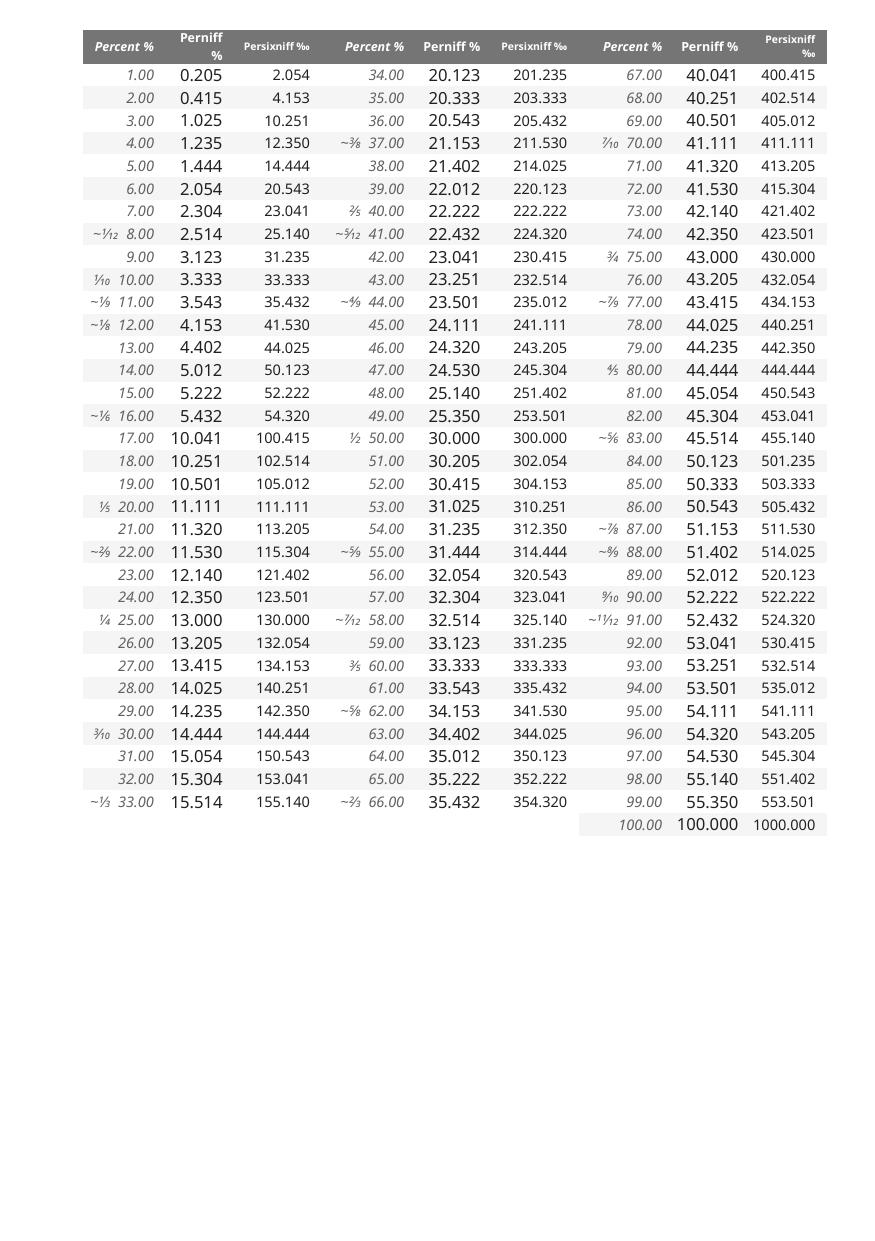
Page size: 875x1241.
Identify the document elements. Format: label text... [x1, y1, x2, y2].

table_cell 312.350 [492, 518, 579, 541]
table_cell 352.222 [492, 768, 579, 790]
table_cell 20.543 [234, 177, 321, 200]
table_cell 11.111 [165, 495, 234, 518]
table_cell 33.333 [416, 654, 492, 677]
table_cell 251.402 [492, 382, 579, 404]
table_cell 111.111 [234, 495, 321, 518]
table_cell 100.000 [674, 813, 750, 836]
table_cell ~5⁄8 62.00 [321, 700, 416, 722]
table_cell 532.514 [750, 654, 827, 677]
table_cell ~2⁄3 66.00 [321, 790, 416, 813]
table_cell 203.333 [492, 86, 579, 109]
table_cell 22.432 [416, 223, 492, 245]
table_cell 302.054 [492, 450, 579, 472]
table_cell 413.205 [750, 155, 827, 177]
table_cell 35.222 [416, 768, 492, 790]
table_cell 82.00 [579, 404, 674, 427]
table_cell 545.304 [750, 745, 827, 768]
table_cell 350.123 [492, 745, 579, 768]
table_cell 130.000 [234, 609, 321, 631]
table_cell 50.333 [674, 473, 750, 495]
table_cell 45.054 [674, 382, 750, 404]
table_cell 0.205 [165, 64, 234, 86]
table_cell 30.000 [416, 427, 492, 450]
table_cell 2.514 [165, 223, 234, 245]
table_cell 34.153 [416, 700, 492, 722]
table_cell 15.514 [165, 790, 234, 813]
table_cell 4.153 [234, 86, 321, 109]
table_cell 93.00 [579, 654, 674, 677]
table_cell 35.432 [234, 291, 321, 313]
table_cell [234, 813, 321, 836]
table_cell 134.153 [234, 654, 321, 677]
table_cell 3⁄10 30.00 [83, 722, 165, 745]
table_cell 64.00 [321, 745, 416, 768]
table_cell ~5⁄9 55.00 [321, 541, 416, 563]
table_cell 28.00 [83, 677, 165, 699]
table_header Persixniff ‰ [234, 30, 321, 64]
table_cell ~5⁄12 41.00 [321, 223, 416, 245]
table_header Percent % [579, 30, 674, 64]
table_cell 43.205 [674, 268, 750, 291]
table_cell 98.00 [579, 768, 674, 790]
table_cell 245.304 [492, 359, 579, 382]
table_cell 13.205 [165, 631, 234, 654]
table_cell 52.432 [674, 609, 750, 631]
table_cell 12.140 [165, 563, 234, 586]
table_cell 23.501 [416, 291, 492, 313]
table_cell 1.235 [165, 132, 234, 154]
table_cell 31.235 [416, 518, 492, 541]
table_cell 1.025 [165, 109, 234, 132]
table_cell 520.123 [750, 563, 827, 586]
table_cell 530.415 [750, 631, 827, 654]
table_cell 20.543 [416, 109, 492, 132]
table_cell 33.123 [416, 631, 492, 654]
table_cell 304.153 [492, 473, 579, 495]
table_cell 32.514 [416, 609, 492, 631]
table_cell ~1⁄6 16.00 [83, 404, 165, 427]
table_cell 54.320 [234, 404, 321, 427]
table_cell 17.00 [83, 427, 165, 450]
table_cell 53.501 [674, 677, 750, 699]
table_cell 63.00 [321, 722, 416, 745]
table_cell 201.235 [492, 64, 579, 86]
table_cell 541.111 [750, 700, 827, 722]
table_cell 214.025 [492, 155, 579, 177]
table_cell 50.123 [234, 359, 321, 382]
table_cell 325.140 [492, 609, 579, 631]
table_cell 4.00 [83, 132, 165, 154]
table_cell 32.304 [416, 586, 492, 609]
table_cell 54.530 [674, 745, 750, 768]
table_cell 423.501 [750, 223, 827, 245]
table_cell 24.111 [416, 314, 492, 336]
table_cell 54.00 [321, 518, 416, 541]
table_cell 86.00 [579, 495, 674, 518]
table_header Persixniff ‰ [492, 30, 579, 64]
table_cell 42.350 [674, 223, 750, 245]
table_cell 19.00 [83, 473, 165, 495]
table_cell 235.012 [492, 291, 579, 313]
table_cell 144.444 [234, 722, 321, 745]
table_cell 15.00 [83, 382, 165, 404]
table_cell 253.501 [492, 404, 579, 427]
table_cell 65.00 [321, 768, 416, 790]
table_cell 1.444 [165, 155, 234, 177]
table_cell 30.415 [416, 473, 492, 495]
table_cell 2⁄5 40.00 [321, 200, 416, 223]
table_cell 132.054 [234, 631, 321, 654]
table_cell 13.415 [165, 654, 234, 677]
table_cell 115.304 [234, 541, 321, 563]
table_cell 13.00 [83, 336, 165, 359]
table_cell 44.025 [234, 336, 321, 359]
table_cell 21.402 [416, 155, 492, 177]
table_cell 38.00 [321, 155, 416, 177]
table_cell 444.444 [750, 359, 827, 382]
table_cell 36.00 [321, 109, 416, 132]
table_cell 232.514 [492, 268, 579, 291]
table_cell 400.415 [750, 64, 827, 86]
table_cell 432.054 [750, 268, 827, 291]
table_cell 0.415 [165, 86, 234, 109]
table_cell 14.00 [83, 359, 165, 382]
table_cell 453.041 [750, 404, 827, 427]
table_header Percent % [83, 30, 165, 64]
table_cell ~2⁄9 22.00 [83, 541, 165, 563]
table_cell 67.00 [579, 64, 674, 86]
table_cell 3.00 [83, 109, 165, 132]
table_cell 30.205 [416, 450, 492, 472]
table_cell 40.501 [674, 109, 750, 132]
table_cell 39.00 [321, 177, 416, 200]
table_cell 76.00 [579, 268, 674, 291]
table_cell 3.543 [165, 291, 234, 313]
table_cell 34.00 [321, 64, 416, 86]
table_cell 22.222 [416, 200, 492, 223]
table_cell 94.00 [579, 677, 674, 699]
table_cell 320.543 [492, 563, 579, 586]
table_cell 89.00 [579, 563, 674, 586]
table_cell 96.00 [579, 722, 674, 745]
table_cell 27.00 [83, 654, 165, 677]
table_cell 45.00 [321, 314, 416, 336]
table_cell 5.00 [83, 155, 165, 177]
table_cell 430.000 [750, 245, 827, 268]
table_cell 402.514 [750, 86, 827, 109]
table_cell 52.222 [674, 586, 750, 609]
table_cell 100.00 [579, 813, 674, 836]
table_cell 52.012 [674, 563, 750, 586]
table_cell 20.333 [416, 86, 492, 109]
table_cell 31.025 [416, 495, 492, 518]
table_cell 415.304 [750, 177, 827, 200]
table_cell 22.012 [416, 177, 492, 200]
table_cell 10.501 [165, 473, 234, 495]
table_cell 53.251 [674, 654, 750, 677]
table_cell 33.543 [416, 677, 492, 699]
table_cell 18.00 [83, 450, 165, 472]
table_cell 10.041 [165, 427, 234, 450]
table_cell [492, 813, 579, 836]
table_cell 300.000 [492, 427, 579, 450]
table_cell 503.333 [750, 473, 827, 495]
table_cell 45.304 [674, 404, 750, 427]
table_cell 310.251 [492, 495, 579, 518]
table_cell 421.402 [750, 200, 827, 223]
table_cell 1⁄2 50.00 [321, 427, 416, 450]
table_cell 68.00 [579, 86, 674, 109]
table_cell 331.235 [492, 631, 579, 654]
table_cell 10.251 [234, 109, 321, 132]
table_cell 514.025 [750, 541, 827, 563]
table_cell 7⁄10 70.00 [579, 132, 674, 154]
table_cell 59.00 [321, 631, 416, 654]
table_cell 5.012 [165, 359, 234, 382]
table_cell 150.543 [234, 745, 321, 768]
table_header Perniff % [674, 30, 750, 64]
table_cell 42.00 [321, 245, 416, 268]
table_cell 78.00 [579, 314, 674, 336]
table_cell 11.530 [165, 541, 234, 563]
table_cell 323.041 [492, 586, 579, 609]
table_cell [321, 813, 416, 836]
table_cell 41.111 [674, 132, 750, 154]
table_cell 33.333 [234, 268, 321, 291]
table_cell 335.432 [492, 677, 579, 699]
table_cell 522.222 [750, 586, 827, 609]
table_cell 52.00 [321, 473, 416, 495]
table_cell 71.00 [579, 155, 674, 177]
table_cell 51.153 [674, 518, 750, 541]
table_cell 44.025 [674, 314, 750, 336]
table_cell [165, 813, 234, 836]
table_cell 54.320 [674, 722, 750, 745]
table_cell 102.514 [234, 450, 321, 472]
table_cell 85.00 [579, 473, 674, 495]
table_cell 2.304 [165, 200, 234, 223]
table_cell 25.350 [416, 404, 492, 427]
table_cell 15.054 [165, 745, 234, 768]
table_cell 51.00 [321, 450, 416, 472]
table_cell 81.00 [579, 382, 674, 404]
table_cell ~7⁄12 58.00 [321, 609, 416, 631]
table_cell 74.00 [579, 223, 674, 245]
table_cell 314.444 [492, 541, 579, 563]
table_cell 26.00 [83, 631, 165, 654]
table_cell 97.00 [579, 745, 674, 768]
table_cell 10.251 [165, 450, 234, 472]
table_cell 205.432 [492, 109, 579, 132]
table_header Perniff % [416, 30, 492, 64]
table_cell 333.333 [492, 654, 579, 677]
table_cell 543.205 [750, 722, 827, 745]
table_cell 220.123 [492, 177, 579, 200]
table_cell 35.432 [416, 790, 492, 813]
table_header Persixniff ‰ [750, 30, 827, 64]
table_cell 9.00 [83, 245, 165, 268]
table_cell 43.00 [321, 268, 416, 291]
table_cell 92.00 [579, 631, 674, 654]
table_cell 6.00 [83, 177, 165, 200]
table_cell 40.251 [674, 86, 750, 109]
table_cell 44.235 [674, 336, 750, 359]
table_cell 34.402 [416, 722, 492, 745]
table_cell 52.222 [234, 382, 321, 404]
table_cell 3.123 [165, 245, 234, 268]
table_cell 153.041 [234, 768, 321, 790]
table_cell 23.00 [83, 563, 165, 586]
table_cell 1⁄4 25.00 [83, 609, 165, 631]
table_cell 32.00 [83, 768, 165, 790]
table_cell 4⁄5 80.00 [579, 359, 674, 382]
table_cell 4.402 [165, 336, 234, 359]
table_cell 23.251 [416, 268, 492, 291]
table_cell 21.00 [83, 518, 165, 541]
table_cell 51.402 [674, 541, 750, 563]
table_cell 511.530 [750, 518, 827, 541]
table_cell 344.025 [492, 722, 579, 745]
table_cell 553.501 [750, 790, 827, 813]
table_cell 79.00 [579, 336, 674, 359]
table_cell 35.012 [416, 745, 492, 768]
table_cell 56.00 [321, 563, 416, 586]
table_cell ~3⁄8 37.00 [321, 132, 416, 154]
table_cell 14.444 [165, 722, 234, 745]
table_cell 12.350 [234, 132, 321, 154]
table_cell 155.140 [234, 790, 321, 813]
table_cell 405.012 [750, 109, 827, 132]
table_cell 12.350 [165, 586, 234, 609]
table_cell 44.444 [674, 359, 750, 382]
table_cell ~1⁄3 33.00 [83, 790, 165, 813]
table_cell ~4⁄9 44.00 [321, 291, 416, 313]
table_cell 105.012 [234, 473, 321, 495]
table_cell 46.00 [321, 336, 416, 359]
table_cell 524.320 [750, 609, 827, 631]
table_cell 14.444 [234, 155, 321, 177]
table_cell 43.000 [674, 245, 750, 268]
table_cell 99.00 [579, 790, 674, 813]
table_cell 41.530 [674, 177, 750, 200]
table_cell 43.415 [674, 291, 750, 313]
table_cell 142.350 [234, 700, 321, 722]
table_cell 241.111 [492, 314, 579, 336]
table_cell 100.415 [234, 427, 321, 450]
table_cell ~5⁄6 83.00 [579, 427, 674, 450]
table_cell 121.402 [234, 563, 321, 586]
table_cell 69.00 [579, 109, 674, 132]
table_cell 29.00 [83, 700, 165, 722]
table_cell ~7⁄9 77.00 [579, 291, 674, 313]
table_cell 3⁄4 75.00 [579, 245, 674, 268]
table_cell 95.00 [579, 700, 674, 722]
table_cell 1000.000 [750, 813, 827, 836]
table_cell 23.041 [234, 200, 321, 223]
table_cell ~1⁄8 12.00 [83, 314, 165, 336]
table_cell 2.00 [83, 86, 165, 109]
table_cell ~8⁄9 88.00 [579, 541, 674, 563]
table_cell 113.205 [234, 518, 321, 541]
table_cell 53.041 [674, 631, 750, 654]
table_cell 341.530 [492, 700, 579, 722]
table_cell 14.235 [165, 700, 234, 722]
table_cell 442.350 [750, 336, 827, 359]
table_cell 1⁄5 20.00 [83, 495, 165, 518]
table_cell 501.235 [750, 450, 827, 472]
table_cell 41.320 [674, 155, 750, 177]
table_cell 35.00 [321, 86, 416, 109]
table_cell 7.00 [83, 200, 165, 223]
table_header Percent % [321, 30, 416, 64]
table_cell 535.012 [750, 677, 827, 699]
table_cell 41.530 [234, 314, 321, 336]
table_cell 11.320 [165, 518, 234, 541]
table_cell 455.140 [750, 427, 827, 450]
table_header Perniff % [165, 30, 234, 64]
table_cell 42.140 [674, 200, 750, 223]
table_cell 551.402 [750, 768, 827, 790]
table_cell 211.530 [492, 132, 579, 154]
table_cell 3⁄5 60.00 [321, 654, 416, 677]
table_cell 25.140 [416, 382, 492, 404]
table_cell 32.054 [416, 563, 492, 586]
table_cell 50.123 [674, 450, 750, 472]
table_cell 61.00 [321, 677, 416, 699]
table_cell 434.153 [750, 291, 827, 313]
table_cell 47.00 [321, 359, 416, 382]
table_cell ~11⁄12 91.00 [579, 609, 674, 631]
table_cell 48.00 [321, 382, 416, 404]
table_cell 14.025 [165, 677, 234, 699]
table_cell 505.432 [750, 495, 827, 518]
table_cell 230.415 [492, 245, 579, 268]
table_cell 45.514 [674, 427, 750, 450]
table_cell 31.235 [234, 245, 321, 268]
table_cell 24.00 [83, 586, 165, 609]
table_cell 55.140 [674, 768, 750, 790]
table_cell 5.222 [165, 382, 234, 404]
table_cell 9⁄10 90.00 [579, 586, 674, 609]
table_cell 4.153 [165, 314, 234, 336]
table_cell 411.111 [750, 132, 827, 154]
table_cell 31.00 [83, 745, 165, 768]
table_cell 24.530 [416, 359, 492, 382]
table_cell 1.00 [83, 64, 165, 86]
table_cell 243.205 [492, 336, 579, 359]
table_cell 1⁄10 10.00 [83, 268, 165, 291]
table_cell 2.054 [165, 177, 234, 200]
table_cell 440.251 [750, 314, 827, 336]
table_cell [416, 813, 492, 836]
table_cell 450.543 [750, 382, 827, 404]
table_cell 73.00 [579, 200, 674, 223]
table_cell 57.00 [321, 586, 416, 609]
table_cell 222.222 [492, 200, 579, 223]
table_cell 354.320 [492, 790, 579, 813]
table_cell 20.123 [416, 64, 492, 86]
table_cell 49.00 [321, 404, 416, 427]
table_cell ~7⁄8 87.00 [579, 518, 674, 541]
table_cell 140.251 [234, 677, 321, 699]
table_cell 54.111 [674, 700, 750, 722]
table_cell 3.333 [165, 268, 234, 291]
table_cell 15.304 [165, 768, 234, 790]
table_cell ~1⁄9 11.00 [83, 291, 165, 313]
table_cell 24.320 [416, 336, 492, 359]
table_cell 25.140 [234, 223, 321, 245]
table_cell 5.432 [165, 404, 234, 427]
table_cell 72.00 [579, 177, 674, 200]
table_cell 55.350 [674, 790, 750, 813]
table_cell 31.444 [416, 541, 492, 563]
table_cell 21.153 [416, 132, 492, 154]
table_cell 40.041 [674, 64, 750, 86]
table_cell ~1⁄12 8.00 [83, 223, 165, 245]
table_cell 23.041 [416, 245, 492, 268]
table_cell 13.000 [165, 609, 234, 631]
table_cell 50.543 [674, 495, 750, 518]
table_cell 53.00 [321, 495, 416, 518]
table_cell 123.501 [234, 586, 321, 609]
table_cell 224.320 [492, 223, 579, 245]
table_cell [83, 813, 165, 836]
table_cell 84.00 [579, 450, 674, 472]
table_cell 2.054 [234, 64, 321, 86]
